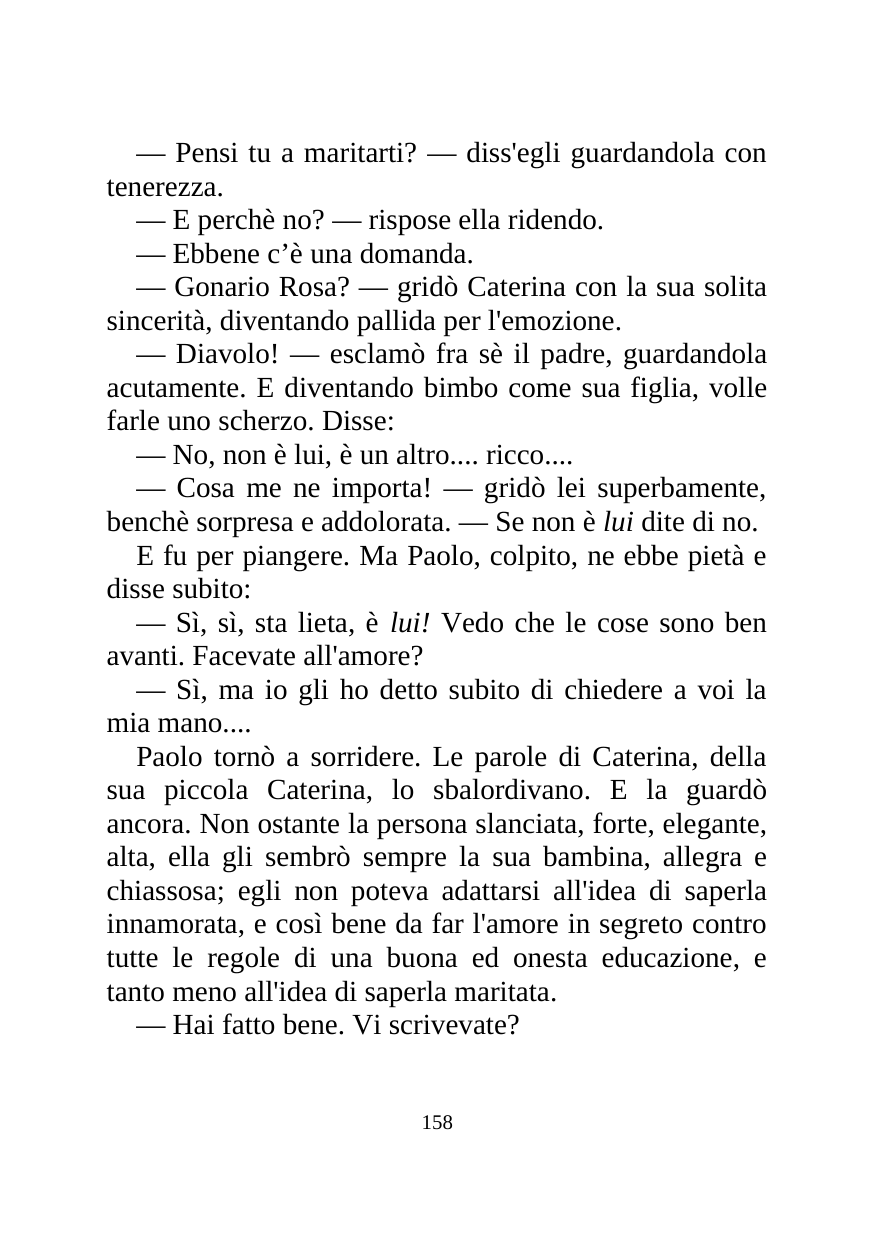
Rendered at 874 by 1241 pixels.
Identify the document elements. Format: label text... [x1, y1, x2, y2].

text — Cosa me ne importa! — gridò lei superbamente, benchè sorpresa e addolorata. — Se non è lui dite di no. [106, 471, 768, 538]
text — E perchè no? — rispose ella ridendo. [106, 202, 768, 236]
text — Pensi tu a maritarti? — diss'egli guardandola con tenerezza. [106, 135, 768, 202]
text — No, non è lui, è un altro.... ricco.... [106, 437, 768, 471]
text — Gonario Rosa? — gridò Caterina con la sua solita sincerità, diventando pallida per l'emozione. [106, 269, 768, 336]
text E fu per piangere. Ma Paolo, colpito, ne ebbe pietà e disse subito: [106, 538, 768, 605]
text — Sì, sì, sta lieta, è lui! Vedo che le cose sono ben avanti. Facevate all'amore? [106, 605, 768, 672]
text — Diavolo! — esclamò fra sè il padre, guardandola acutamente. E diventando bimbo come sua figlia, volle farle uno scherzo. Disse: [106, 336, 768, 437]
text — Ebbene c’è una domanda. [106, 236, 768, 269]
text — Hai fatto bene. Vi scrivevate? [106, 1007, 768, 1041]
text — Sì, ma io gli ho detto subito di chiedere a voi la mia mano.... [106, 672, 768, 739]
text Paolo tornò a sorridere. Le parole di Caterina, della sua piccola Caterina, lo sbalordivano. E la guardò ancora. Non ostante la persona slanciata, forte, elegante, alta, ella gli sembrò sempre la sua bambina, allegra e chiassosa; egli non poteva adattarsi all'idea di saperla innamorata, e così bene da far l'amore in segreto contro tutte le regole di una buona ed onesta educazione, e tanto meno all'idea di saperla maritata. [106, 739, 768, 1007]
